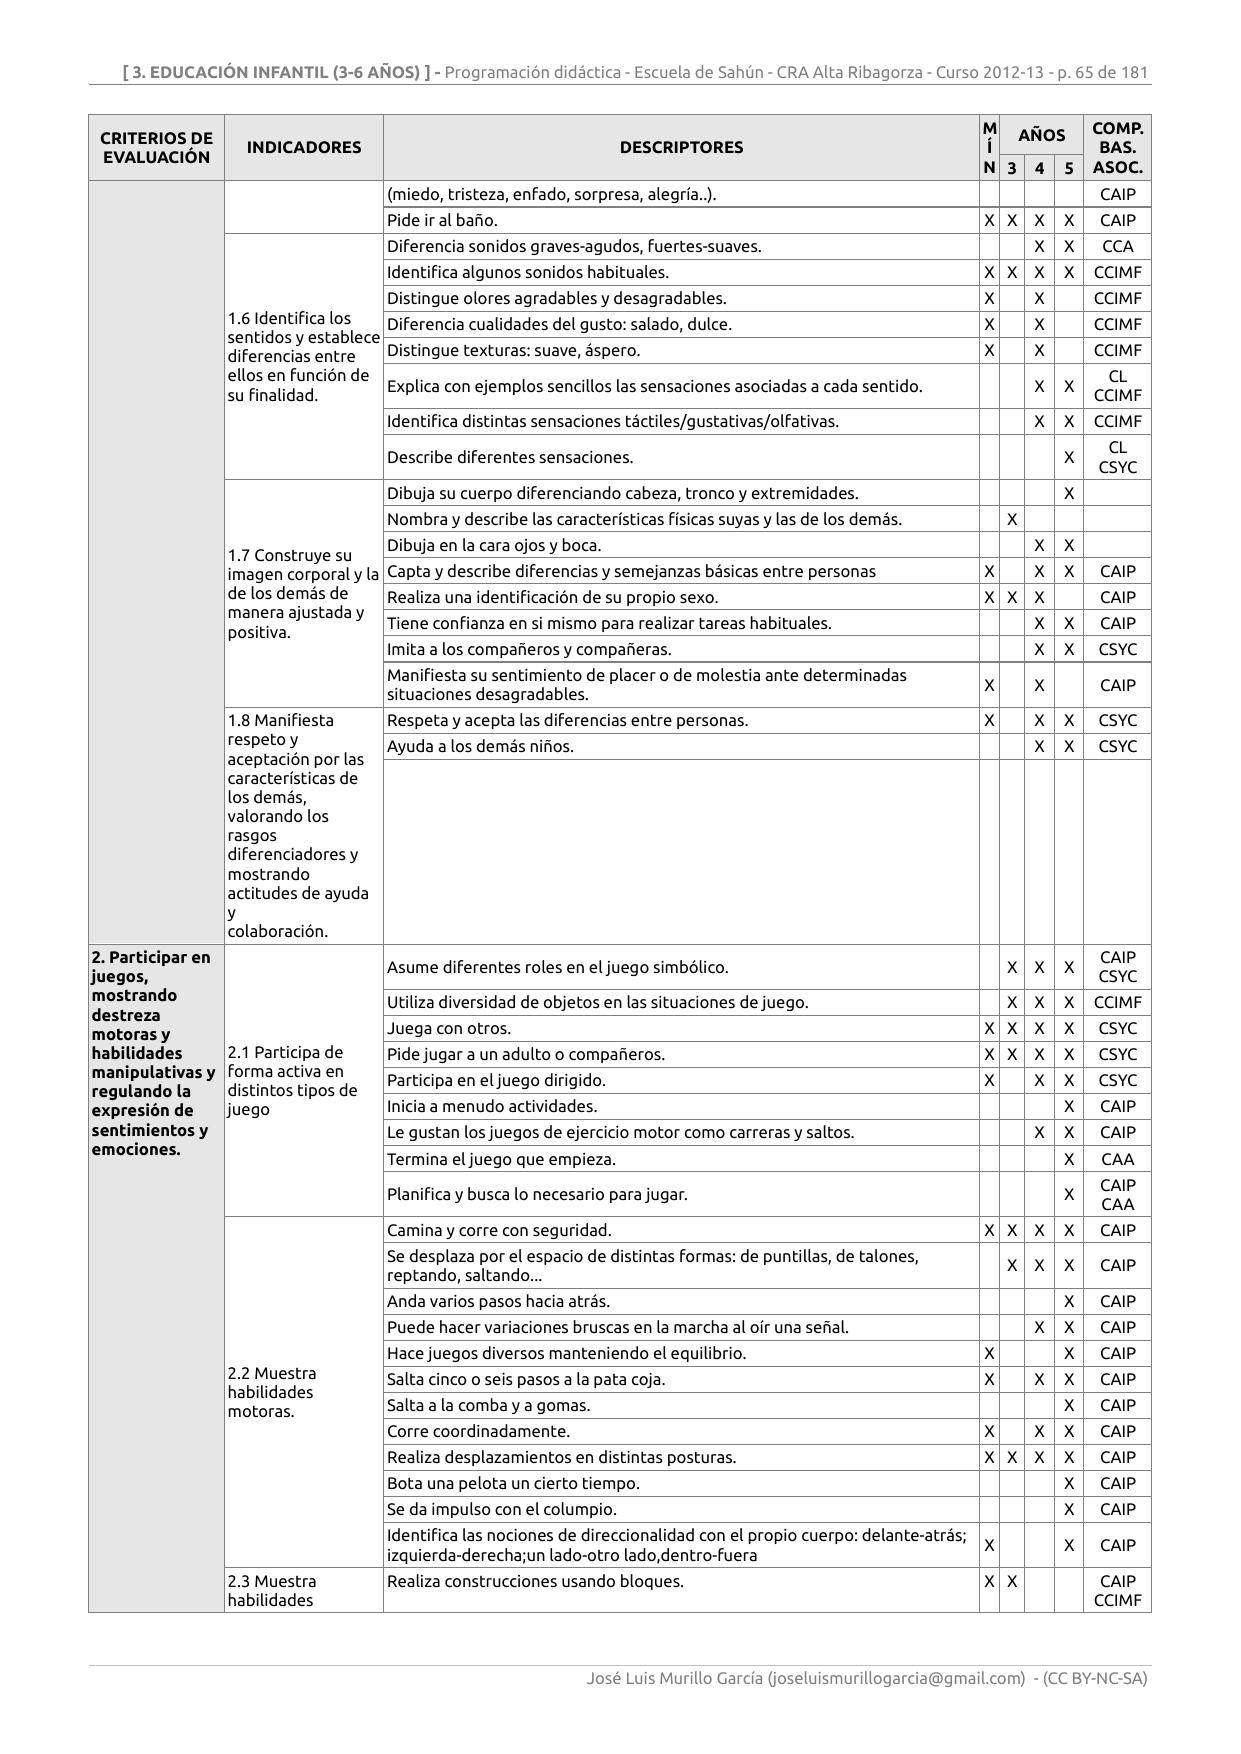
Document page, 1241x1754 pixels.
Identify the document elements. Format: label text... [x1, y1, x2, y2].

table_cell X [1000, 260, 1024, 284]
table_cell X [1055, 1367, 1083, 1392]
table_header CRITERIOS DE EVALUACIÓN [89, 115, 224, 180]
table_cell X [980, 312, 999, 337]
table_cell X [1055, 734, 1083, 759]
table_cell [1000, 181, 1024, 206]
table_cell X [1000, 1042, 1024, 1067]
table_cell X [1055, 1419, 1083, 1444]
table_cell X [1055, 1471, 1083, 1496]
table_cell CCIMF [1084, 990, 1151, 1015]
table_cell CAIP [1084, 1341, 1151, 1366]
table_cell X [980, 1445, 999, 1470]
table_cell [980, 480, 999, 505]
table_cell X [1000, 506, 1024, 531]
table_cell X [1025, 338, 1054, 363]
table_cell [980, 435, 999, 479]
table_cell [89, 181, 224, 943]
table_cell [980, 1315, 999, 1339]
table_cell [1000, 364, 1024, 408]
table_cell [980, 760, 999, 943]
table_cell [1000, 532, 1024, 557]
table_cell X [1025, 1217, 1054, 1242]
table_cell [1025, 1172, 1054, 1216]
table_cell X [1055, 234, 1083, 258]
table_cell CAA [1084, 1146, 1151, 1171]
table_cell [980, 1243, 999, 1287]
table_cell X [1055, 1068, 1083, 1093]
table_cell [1055, 338, 1083, 363]
table_cell [1025, 760, 1054, 943]
table_cell X [980, 1523, 999, 1567]
table_cell Le gustan los juegos de ejercicio motor como carreras y saltos. [384, 1120, 979, 1145]
table_cell X [1055, 208, 1083, 232]
table_header MÍN [980, 115, 999, 180]
table_cell [1000, 1146, 1024, 1171]
table_cell Camina y corre con seguridad. [384, 1217, 979, 1242]
table_cell X [1055, 558, 1083, 583]
table_cell [980, 181, 999, 206]
table_cell Realiza una identificación de su propio sexo. [384, 584, 979, 609]
table_cell [980, 1289, 999, 1313]
table_cell CSYC [1084, 708, 1151, 733]
table_cell X [1055, 610, 1083, 635]
table_cell X [1000, 1016, 1024, 1041]
table_cell X [1025, 584, 1054, 609]
table_cell X [1025, 1120, 1054, 1145]
table_cell Se da impulso con el columpio. [384, 1497, 979, 1522]
table_cell X [1055, 435, 1083, 479]
table_cell [384, 760, 979, 943]
table_cell [1025, 1568, 1054, 1612]
table_cell X [1025, 312, 1054, 337]
table_cell [1000, 1497, 1024, 1522]
table_cell X [980, 1042, 999, 1067]
table_cell X [1025, 610, 1054, 635]
table_cell [1000, 1393, 1024, 1418]
table_header COMP. BAS. ASOC. [1084, 115, 1151, 180]
table_cell CAIP [1084, 558, 1151, 583]
table_cell X [1055, 1016, 1083, 1041]
table_cell [1000, 409, 1024, 434]
table_cell [1000, 1094, 1024, 1119]
table_cell X [1000, 1243, 1024, 1287]
table_cell CAIP [1084, 1419, 1151, 1444]
table_cell CAIP [1084, 1497, 1151, 1522]
table_cell X [1025, 1367, 1054, 1392]
table_cell [1084, 480, 1151, 505]
table_cell [980, 364, 999, 408]
table_cell [1000, 1315, 1024, 1339]
table_cell X [1025, 990, 1054, 1015]
table_cell [980, 610, 999, 635]
table_cell X [980, 558, 999, 583]
table_cell [1000, 1419, 1024, 1444]
table_cell Identifica las nociones de direccionalidad con el propio cuerpo: delante-atrás; izquierda-derecha;un lado-otro lado,dentro-fuera [384, 1523, 979, 1567]
table_cell [980, 409, 999, 434]
table_cell [1000, 312, 1024, 337]
table_cell [1000, 480, 1024, 505]
table_cell 1.8 Manifiesta respeto y aceptación por las características de los demás, valorando los rasgos diferenciadores y mostrando actitudes de ayuda y colaboración. [225, 708, 383, 943]
table_cell Realiza construcciones usando bloques. [384, 1568, 979, 1612]
table_cell CAIP CCIMF [1084, 1568, 1151, 1612]
table_cell X [1000, 990, 1024, 1015]
table_cell 3 [1000, 155, 1024, 180]
table_cell X [1025, 1243, 1054, 1287]
table_cell X [980, 260, 999, 284]
table_cell [980, 1146, 999, 1171]
table_cell 2.3 Muestra habilidades [225, 1568, 383, 1612]
table_cell [980, 1497, 999, 1522]
table_cell [980, 1172, 999, 1216]
table_cell Hace juegos diversos manteniendo el equilibrio. [384, 1341, 979, 1366]
table_cell [1055, 584, 1083, 609]
table_cell Diferencia sonidos graves-agudos, fuertes-suaves. [384, 234, 979, 258]
table_cell [1000, 734, 1024, 759]
table_cell X [1055, 1393, 1083, 1418]
table_cell Dibuja en la cara ojos y boca. [384, 532, 979, 557]
table_cell [1000, 1367, 1024, 1392]
table_cell X [1055, 409, 1083, 434]
table_cell CSYC [1084, 636, 1151, 661]
table_cell [1000, 708, 1024, 733]
table_cell X [1055, 1497, 1083, 1522]
table_cell X [1055, 1315, 1083, 1339]
table_cell 2.1 Participa de forma activa en distintos tipos de juego [225, 945, 383, 1216]
table_cell [1084, 506, 1151, 531]
table_cell X [1025, 208, 1054, 232]
table_cell [1000, 1341, 1024, 1366]
table_cell X [1025, 636, 1054, 661]
table_cell X [1055, 1341, 1083, 1366]
table_cell CAIP [1084, 181, 1151, 206]
table_cell CL CCIMF [1084, 364, 1151, 408]
table_cell X [1025, 558, 1054, 583]
table_cell 1.7 Construye su imagen corporal y la de los demás de manera ajustada y positiva. [225, 480, 383, 707]
table_cell [1025, 1094, 1054, 1119]
table_cell CAIP [1084, 1471, 1151, 1496]
table_cell X [1025, 734, 1054, 759]
table_cell [1000, 338, 1024, 363]
table_cell Diferencia cualidades del gusto: salado, dulce. [384, 312, 979, 337]
table_cell X [1025, 1042, 1054, 1067]
table_cell CAIP [1084, 1120, 1151, 1145]
table_cell X [980, 286, 999, 311]
table_cell [980, 532, 999, 557]
table_cell Pide jugar a un adulto o compañeros. [384, 1042, 979, 1067]
table_cell Anda varios pasos hacia atrás. [384, 1289, 979, 1313]
table_cell Respeta y acepta las diferencias entre personas. [384, 708, 979, 733]
table_cell X [1025, 1068, 1054, 1093]
table_cell X [1055, 260, 1083, 284]
table_cell CAIP [1084, 1523, 1151, 1567]
table_cell X [1025, 234, 1054, 258]
table_cell X [980, 1419, 999, 1444]
table_cell 4 [1025, 155, 1054, 180]
table_cell X [1025, 532, 1054, 557]
table_cell X [1025, 1016, 1054, 1041]
table_cell [1084, 532, 1151, 557]
table_cell Identifica distintas sensaciones táctiles/gustativas/olfativas. [384, 409, 979, 434]
table_cell Termina el juego que empieza. [384, 1146, 979, 1171]
table_cell CCA [1084, 234, 1151, 258]
table_cell CAIP [1084, 584, 1151, 609]
table_cell Planifica y busca lo necesario para jugar. [384, 1172, 979, 1216]
table_cell X [1055, 1445, 1083, 1470]
table_cell CCIMF [1084, 260, 1151, 284]
table_cell Tiene confianza en si mismo para realizar tareas habituales. [384, 610, 979, 635]
table_cell X [1000, 584, 1024, 609]
table_cell Describe diferentes sensaciones. [384, 435, 979, 479]
table_cell Puede hacer variaciones bruscas en la marcha al oír una señal. [384, 1315, 979, 1339]
table_cell [1025, 480, 1054, 505]
table_cell Bota una pelota un cierto tiempo. [384, 1471, 979, 1496]
table_cell Participa en el juego dirigido. [384, 1068, 979, 1093]
table_cell [980, 1120, 999, 1145]
table_cell CAIP [1084, 208, 1151, 232]
table_cell [1000, 1471, 1024, 1496]
table_cell X [1055, 708, 1083, 733]
table_cell X [1055, 990, 1083, 1015]
table_cell Distingue texturas: suave, áspero. [384, 338, 979, 363]
table_cell X [1025, 260, 1054, 284]
table_cell [1000, 1068, 1024, 1093]
table_cell [1025, 1146, 1054, 1171]
table_cell X [1000, 1217, 1024, 1242]
table_cell X [1025, 1419, 1054, 1444]
table_cell X [980, 708, 999, 733]
table_cell CAIP [1084, 1445, 1151, 1470]
table_cell X [1025, 409, 1054, 434]
table_cell [1025, 1471, 1054, 1496]
table_cell [1000, 558, 1024, 583]
table_cell X [1055, 364, 1083, 408]
table_cell [1025, 1341, 1054, 1366]
table_cell X [980, 338, 999, 363]
table_cell Manifiesta su sentimiento de placer o de molestia ante determinadas situaciones desagradables. [384, 663, 979, 707]
table_cell [1025, 1393, 1054, 1418]
table_cell [980, 1094, 999, 1119]
table_cell [1055, 663, 1083, 707]
table_cell Distingue olores agradables y desagradables. [384, 286, 979, 311]
table_cell X [980, 1068, 999, 1093]
table_cell (miedo, tristeza, enfado, sorpresa, alegría..). [384, 181, 979, 206]
table_cell CAIP [1084, 610, 1151, 635]
table_cell [1000, 1172, 1024, 1216]
table_cell [980, 506, 999, 531]
table_cell [1025, 1497, 1054, 1522]
table_cell CAIP [1084, 1217, 1151, 1242]
table_cell Utiliza diversidad de objetos en las situaciones de juego. [384, 990, 979, 1015]
table_cell CSYC [1084, 1068, 1151, 1093]
table_cell 2. Participar en juegos, mostrando destreza motoras y habilidades manipulativas y regulando la expresión de sentimientos y emociones. [89, 945, 224, 1612]
table_cell X [1055, 480, 1083, 505]
table_cell [1000, 234, 1024, 258]
table_cell CAIP [1084, 1243, 1151, 1287]
table_cell X [1000, 1445, 1024, 1470]
table_cell Identifica algunos sonidos habituales. [384, 260, 979, 284]
table_cell X [980, 208, 999, 232]
table_cell CAIP CSYC [1084, 945, 1151, 989]
table_cell [1025, 506, 1054, 531]
table_cell X [1055, 1146, 1083, 1171]
table_cell [1025, 435, 1054, 479]
table_cell [1000, 1523, 1024, 1567]
table_header INDICADORES [225, 115, 383, 180]
table_cell [980, 1471, 999, 1496]
table_cell [1055, 286, 1083, 311]
table_cell X [1025, 945, 1054, 989]
table_cell Explica con ejemplos sencillos las sensaciones asociadas a cada sentido. [384, 364, 979, 408]
table_cell X [980, 584, 999, 609]
table_cell CAIP CAA [1084, 1172, 1151, 1216]
table_cell Juega con otros. [384, 1016, 979, 1041]
table_cell Capta y describe diferencias y semejanzas básicas entre personas [384, 558, 979, 583]
table_cell [1000, 610, 1024, 635]
table_cell CAIP [1084, 1393, 1151, 1418]
table_cell [1055, 1568, 1083, 1612]
table_header AÑOS [1000, 115, 1083, 154]
table_cell Asume diferentes roles en el juego simbólico. [384, 945, 979, 989]
table_cell X [1055, 1172, 1083, 1216]
table_cell [1025, 1289, 1054, 1313]
table_cell X [1055, 945, 1083, 989]
table_cell X [1055, 532, 1083, 557]
table_cell X [1055, 1523, 1083, 1567]
table_cell CCIMF [1084, 312, 1151, 337]
table_cell Salta cinco o seis pasos a la pata coja. [384, 1367, 979, 1392]
table_cell CAIP [1084, 663, 1151, 707]
table_cell [1055, 181, 1083, 206]
table_cell [1000, 1289, 1024, 1313]
table_cell X [1055, 1120, 1083, 1145]
table_cell X [1025, 1315, 1054, 1339]
table_cell [1025, 1523, 1054, 1567]
table_cell X [1025, 708, 1054, 733]
table_cell [980, 234, 999, 258]
table_cell Se desplaza por el espacio de distintas formas: de puntillas, de talones, reptando, saltando... [384, 1243, 979, 1287]
table_cell [1025, 181, 1054, 206]
table_cell Realiza desplazamientos en distintas posturas. [384, 1445, 979, 1470]
table_cell Ayuda a los demás niños. [384, 734, 979, 759]
table_cell CAIP [1084, 1289, 1151, 1313]
table_cell [980, 990, 999, 1015]
table_cell X [1055, 1243, 1083, 1287]
table_cell CSYC [1084, 1016, 1151, 1041]
table_cell CCIMF [1084, 409, 1151, 434]
table_cell X [1055, 1217, 1083, 1242]
table_cell CSYC [1084, 1042, 1151, 1067]
table_cell Salta a la comba y a gomas. [384, 1393, 979, 1418]
table_cell [1000, 636, 1024, 661]
table_cell X [1055, 1042, 1083, 1067]
table_cell X [980, 1367, 999, 1392]
table_cell X [1025, 286, 1054, 311]
table_cell X [980, 1568, 999, 1612]
table_cell Corre coordinadamente. [384, 1419, 979, 1444]
table_cell CCIMF [1084, 286, 1151, 311]
table_cell [980, 734, 999, 759]
table_cell [980, 945, 999, 989]
table_cell [1084, 760, 1151, 943]
table_cell CAIP [1084, 1367, 1151, 1392]
table_cell [980, 636, 999, 661]
table_cell [225, 181, 383, 232]
table_cell Dibuja su cuerpo diferenciando cabeza, tronco y extremidades. [384, 480, 979, 505]
table_cell X [1055, 1094, 1083, 1119]
table_cell [1055, 506, 1083, 531]
table_cell 1.6 Identifica los sentidos y establece diferencias entre ellos en función de su finalidad. [225, 234, 383, 479]
table_cell X [980, 1016, 999, 1041]
table_cell X [1025, 663, 1054, 707]
table_cell Imita a los compañeros y compañeras. [384, 636, 979, 661]
table_cell [1000, 286, 1024, 311]
table_cell [1000, 663, 1024, 707]
table_cell CSYC [1084, 734, 1151, 759]
table_cell X [1025, 1445, 1054, 1470]
table_cell Inicia a menudo actividades. [384, 1094, 979, 1119]
table_cell [1000, 760, 1024, 943]
table_cell [1055, 760, 1083, 943]
table_cell X [1025, 364, 1054, 408]
table_cell X [1055, 1289, 1083, 1313]
table_cell X [1000, 208, 1024, 232]
table_cell [1000, 1120, 1024, 1145]
table_cell CAIP [1084, 1094, 1151, 1119]
table_cell X [1055, 636, 1083, 661]
table_cell X [1000, 1568, 1024, 1612]
table_cell Nombra y describe las características físicas suyas y las de los demás. [384, 506, 979, 531]
table_cell CAIP [1084, 1315, 1151, 1339]
table_cell [980, 1393, 999, 1418]
table_cell 5 [1055, 155, 1083, 180]
table_cell CL CSYC [1084, 435, 1151, 479]
table_cell [1000, 435, 1024, 479]
table_header DESCRIPTORES [384, 115, 979, 180]
table_cell Pide ir al baño. [384, 208, 979, 232]
table_cell X [980, 1217, 999, 1242]
table_cell CCIMF [1084, 338, 1151, 363]
table_cell X [980, 1341, 999, 1366]
table_cell 2.2 Muestra habilidades motoras. [225, 1217, 383, 1567]
table_cell X [980, 663, 999, 707]
table_cell X [1000, 945, 1024, 989]
table_cell [1055, 312, 1083, 337]
